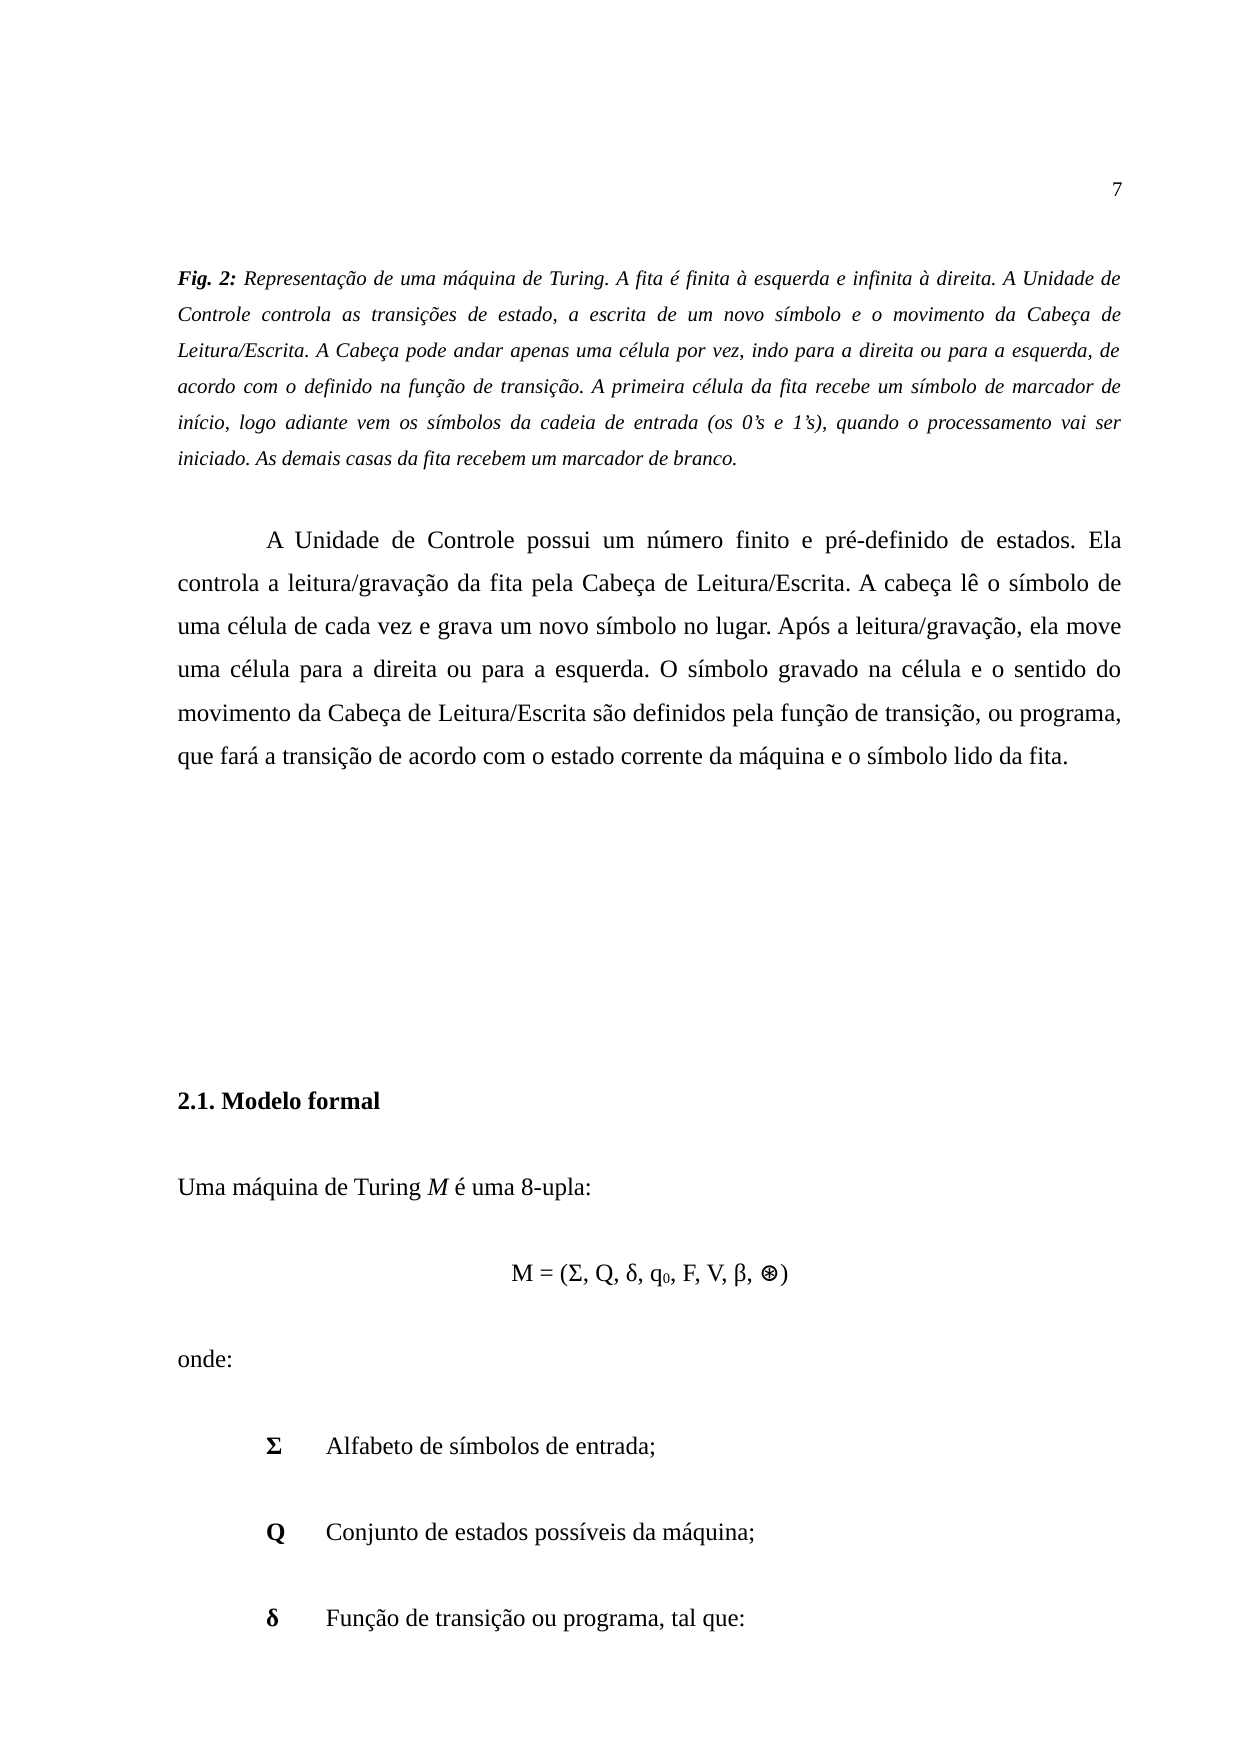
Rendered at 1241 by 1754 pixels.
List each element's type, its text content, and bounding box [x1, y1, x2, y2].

text Uma máquina de Turing M é uma 8-upla: [177, 1172, 1122, 1201]
text δ Função de transição ou programa, tal que: [177, 1603, 1122, 1632]
text M = (Σ, Q, δ, q0, F, V, β, ⊛) [177, 1258, 1122, 1287]
text Σ Alfabeto de símbolos de entrada; [177, 1431, 1122, 1459]
text Fig. 2: Representação de uma máquina de Turing. A fita é finita à esquerda e infinita à direita. A Unidade de Controle controla as transições de estado, a escrita de um novo símbolo e o movimento da Cabeça de Leitura/Escrita. A Cabeça pode andar apenas uma célula por vez, indo para a direita ou para a esquerda, de acordo com o definido na função de transição. A primeira célula da fita recebe um símbolo de marcador de início, logo adiante vem os símbolos da cadeia de entrada (os 0’s e 1’s), quando o processamento vai ser iniciado. As demais casas da fita recebem um marcador de branco. [177, 266, 1122, 470]
text onde: [177, 1344, 1122, 1373]
text A Unidade de Controle possui um número finito e pré-definido de estados. Ela controla a leitura/gravação da fita pela Cabeça de Leitura/Escrita. A cabeça lê o símbolo de uma célula de cada vez e grava um novo símbolo no lugar. Após a leitura/gravação, ela move uma célula para a direita ou para a esquerda. O símbolo gravado na célula e o sentido do movimento da Cabeça de Leitura/Escrita são definidos pela função de transição, ou programa, que fará a transição de acordo com o estado corrente da máquina e o símbolo lido da fita. [177, 525, 1122, 769]
text 2.1. Modelo formal [177, 1086, 1122, 1114]
text Q Conjunto de estados possíveis da máquina; [177, 1517, 1122, 1546]
